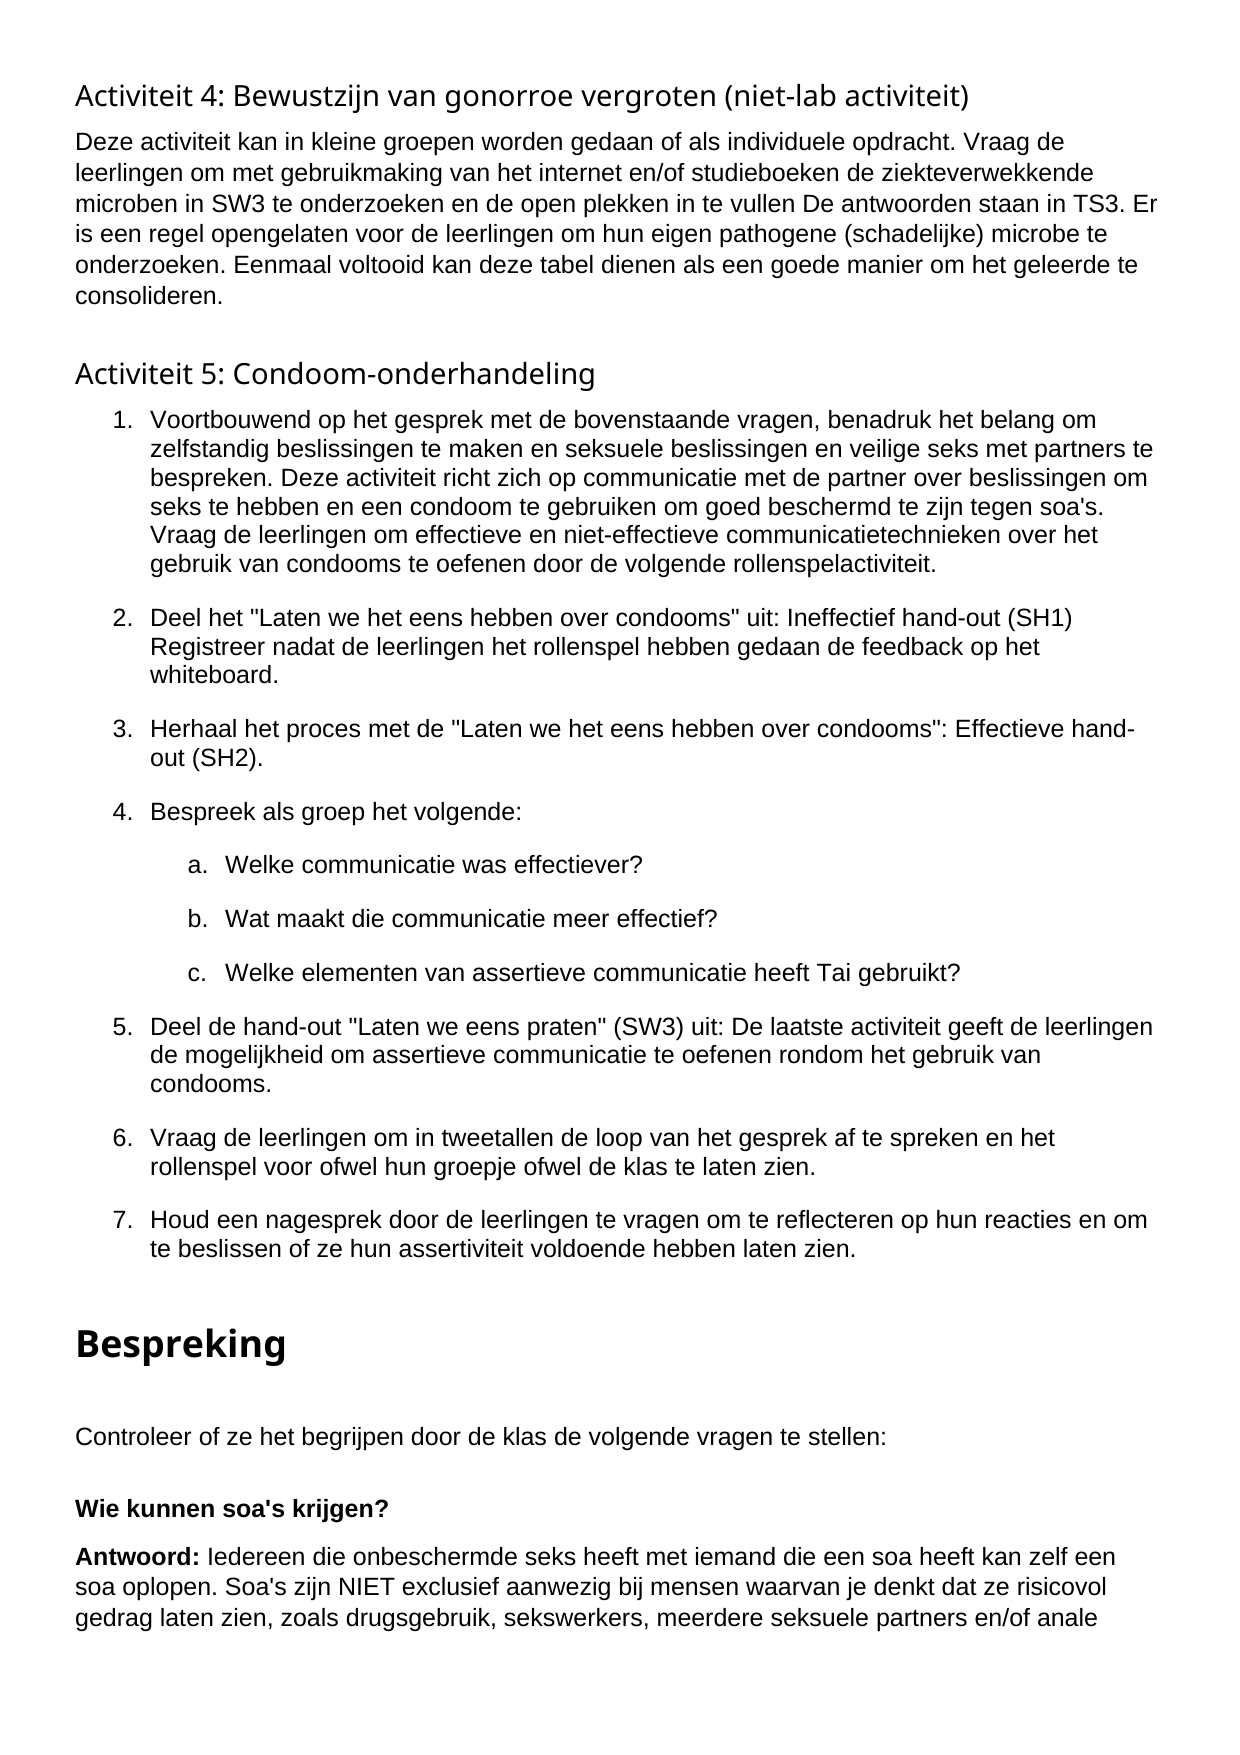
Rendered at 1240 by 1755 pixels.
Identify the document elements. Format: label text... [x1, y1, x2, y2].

list Deel de hand-out "Laten we eens praten" (SW3) uit: De laatste activiteit geeft de leerlingen de mogelijkheid om assertieve communicatie te oefenen rondom het gebruik van condooms. [112, 1012, 1164, 1098]
list Houd een nagesprek door de leerlingen te vragen om te reflecteren op hun reacties en om te beslissen of ze hun assertiviteit voldoende hebben laten zien. [112, 1205, 1164, 1263]
text Antwoord: Iedereen die onbeschermde seks heeft met iemand die een soa heeft kan zelf een soa oplopen. Soa's zijn NIET exclusief aanwezig bij mensen waarvan je denkt dat ze risicovol gedrag laten zien, zoals drugsgebruik, sekswerkers, meerdere seksuele partners en/of anale [75, 1541, 1164, 1632]
list Deel het "Laten we het eens hebben over condooms" uit: Ineffectief hand-out (SH1) Registreer nadat de leerlingen het rollenspel hebben gedaan de feedback op het whiteboard. [112, 603, 1164, 689]
text Deze activiteit kan in kleine groepen worden gedaan of als individuele opdracht. Vraag de leerlingen om met gebruikmaking van het internet en/of studieboeken de ziekteverwekkende microben in SW3 te onderzoeken en de open plekken in te vullen De antwoorden staan in TS3. Er is een regel opengelaten voor de leerlingen om hun eigen pathogene (schadelijke) microbe te onderzoeken. Eenmaal voltooid kan deze tabel dienen als een goede manier om het geleerde te consolideren. [75, 127, 1164, 309]
list Bespreek als groep het volgende: [112, 797, 1164, 825]
list Voortbouwend op het gesprek met de bovenstaande vragen, benadruk het belang om zelfstandig beslissingen te maken en seksuele beslissingen en veilige seks met partners te bespreken. Deze activiteit richt zich op communicatie met de partner over beslissingen om seks te hebben en een condoom te gebruiken om goed beschermd te zijn tegen soa's. Vraag de leerlingen om effectieve en niet-effectieve communicatietechnieken over het gebruik van condooms te oefenen door de volgende rollenspelactiviteit. [112, 405, 1164, 578]
list Vraag de leerlingen om in tweetallen de loop van het gesprek af te spreken en het rollenspel voor ofwel hun groepje ofwel de klas te laten zien. [112, 1123, 1164, 1180]
subtitle Activiteit 5: Condoom-onderhandeling [75, 353, 1164, 393]
list Welke elementen van assertieve communicatie heeft Tai gebruikt? [187, 958, 1164, 987]
text Wie kunnen soa's krijgen? [75, 1494, 1164, 1523]
subtitle Activiteit 4: Bewustzijn van gonorroe vergroten (niet-lab activiteit) [75, 75, 1164, 115]
text Controleer of ze het begrijpen door de klas de volgende vragen te stellen: [75, 1422, 1164, 1450]
list Wat maakt die communicatie meer effectief? [187, 904, 1164, 933]
list Herhaal het proces met de "Laten we het eens hebben over condooms": Effectieve hand-out (SH2). [112, 714, 1164, 772]
subtitle Bespreking [75, 1317, 1164, 1368]
list Welke communicatie was effectiever? [187, 850, 1164, 879]
